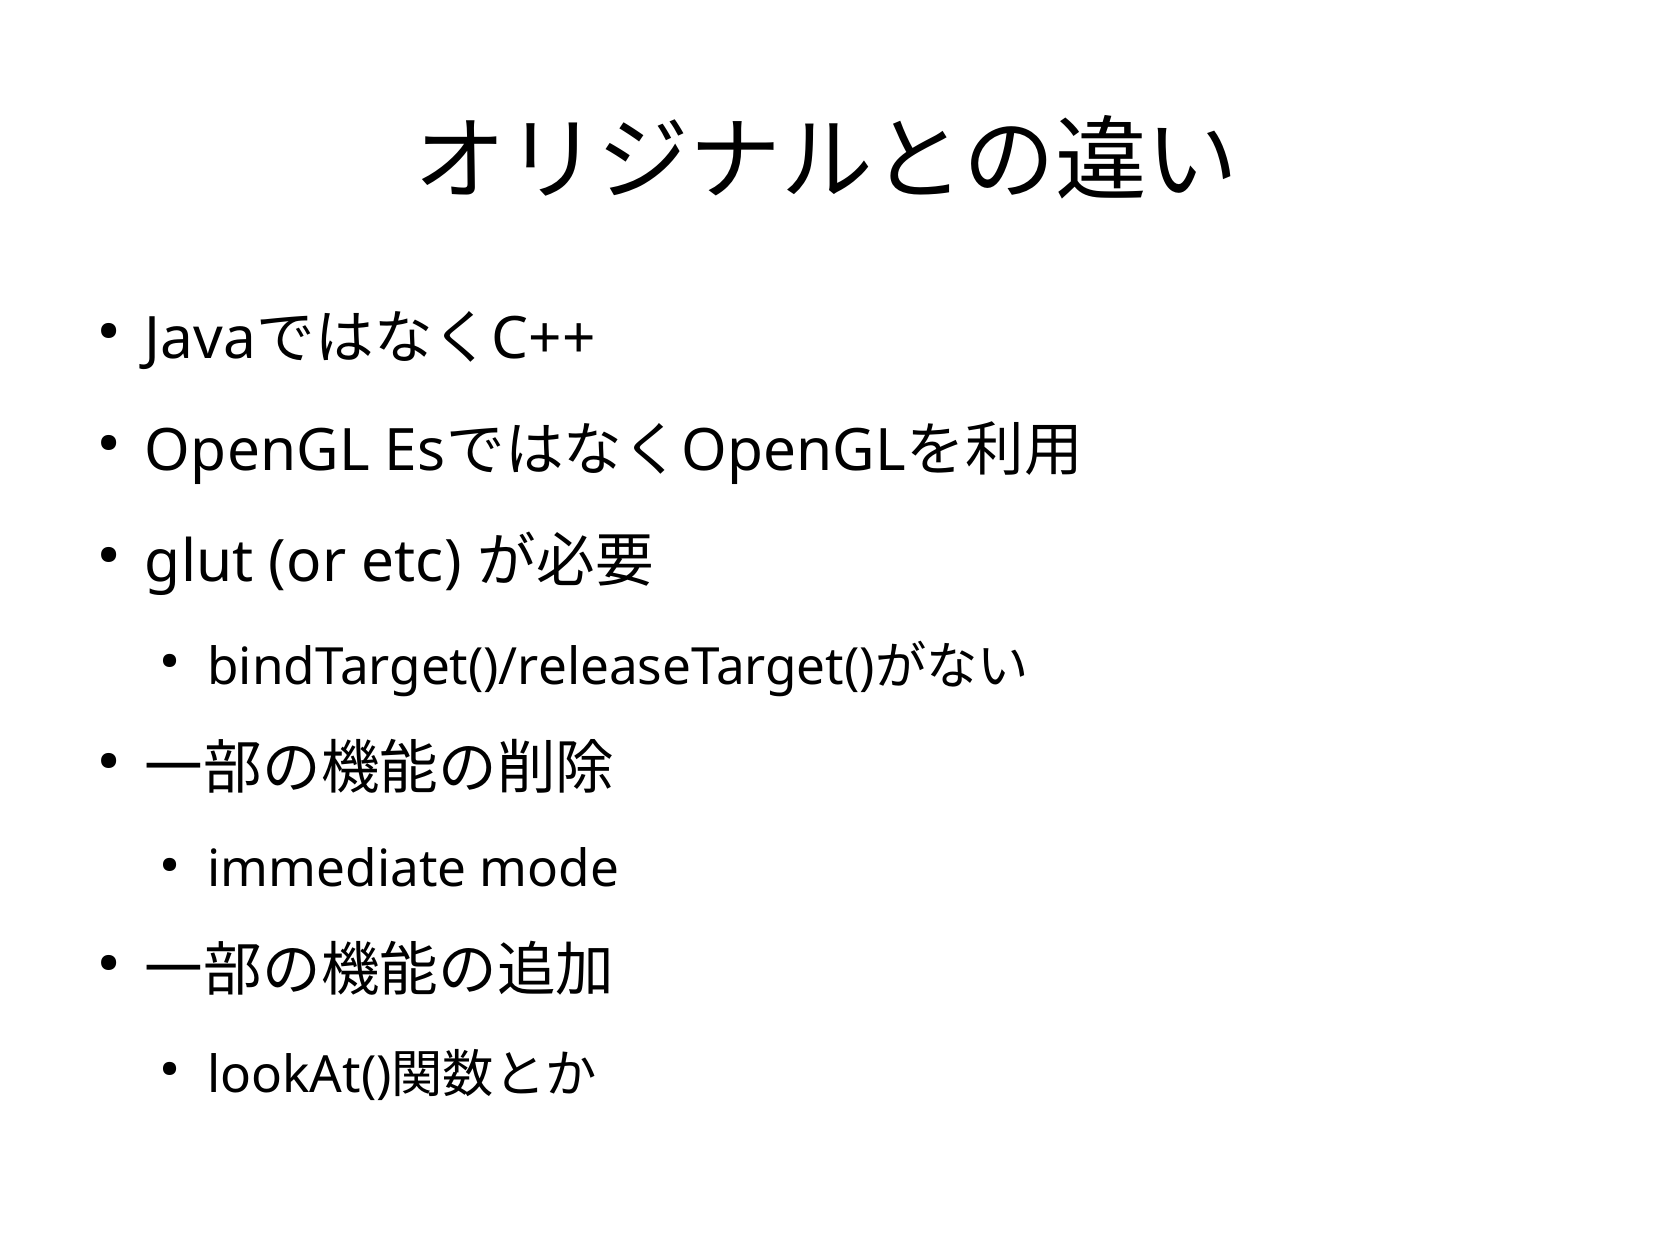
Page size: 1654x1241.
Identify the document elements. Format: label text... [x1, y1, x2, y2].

title オリジナルとの違い [82, 56, 1571, 250]
list JavaではなくC++ OpenGL EsではなくOpenGLを利用 glut (or etc) が必要 bindTarget()/releaseTarget()がない 一部の機能の削除 immediate mode 一部の機能の追加 lookAt()関数とか [82, 290, 1571, 1109]
